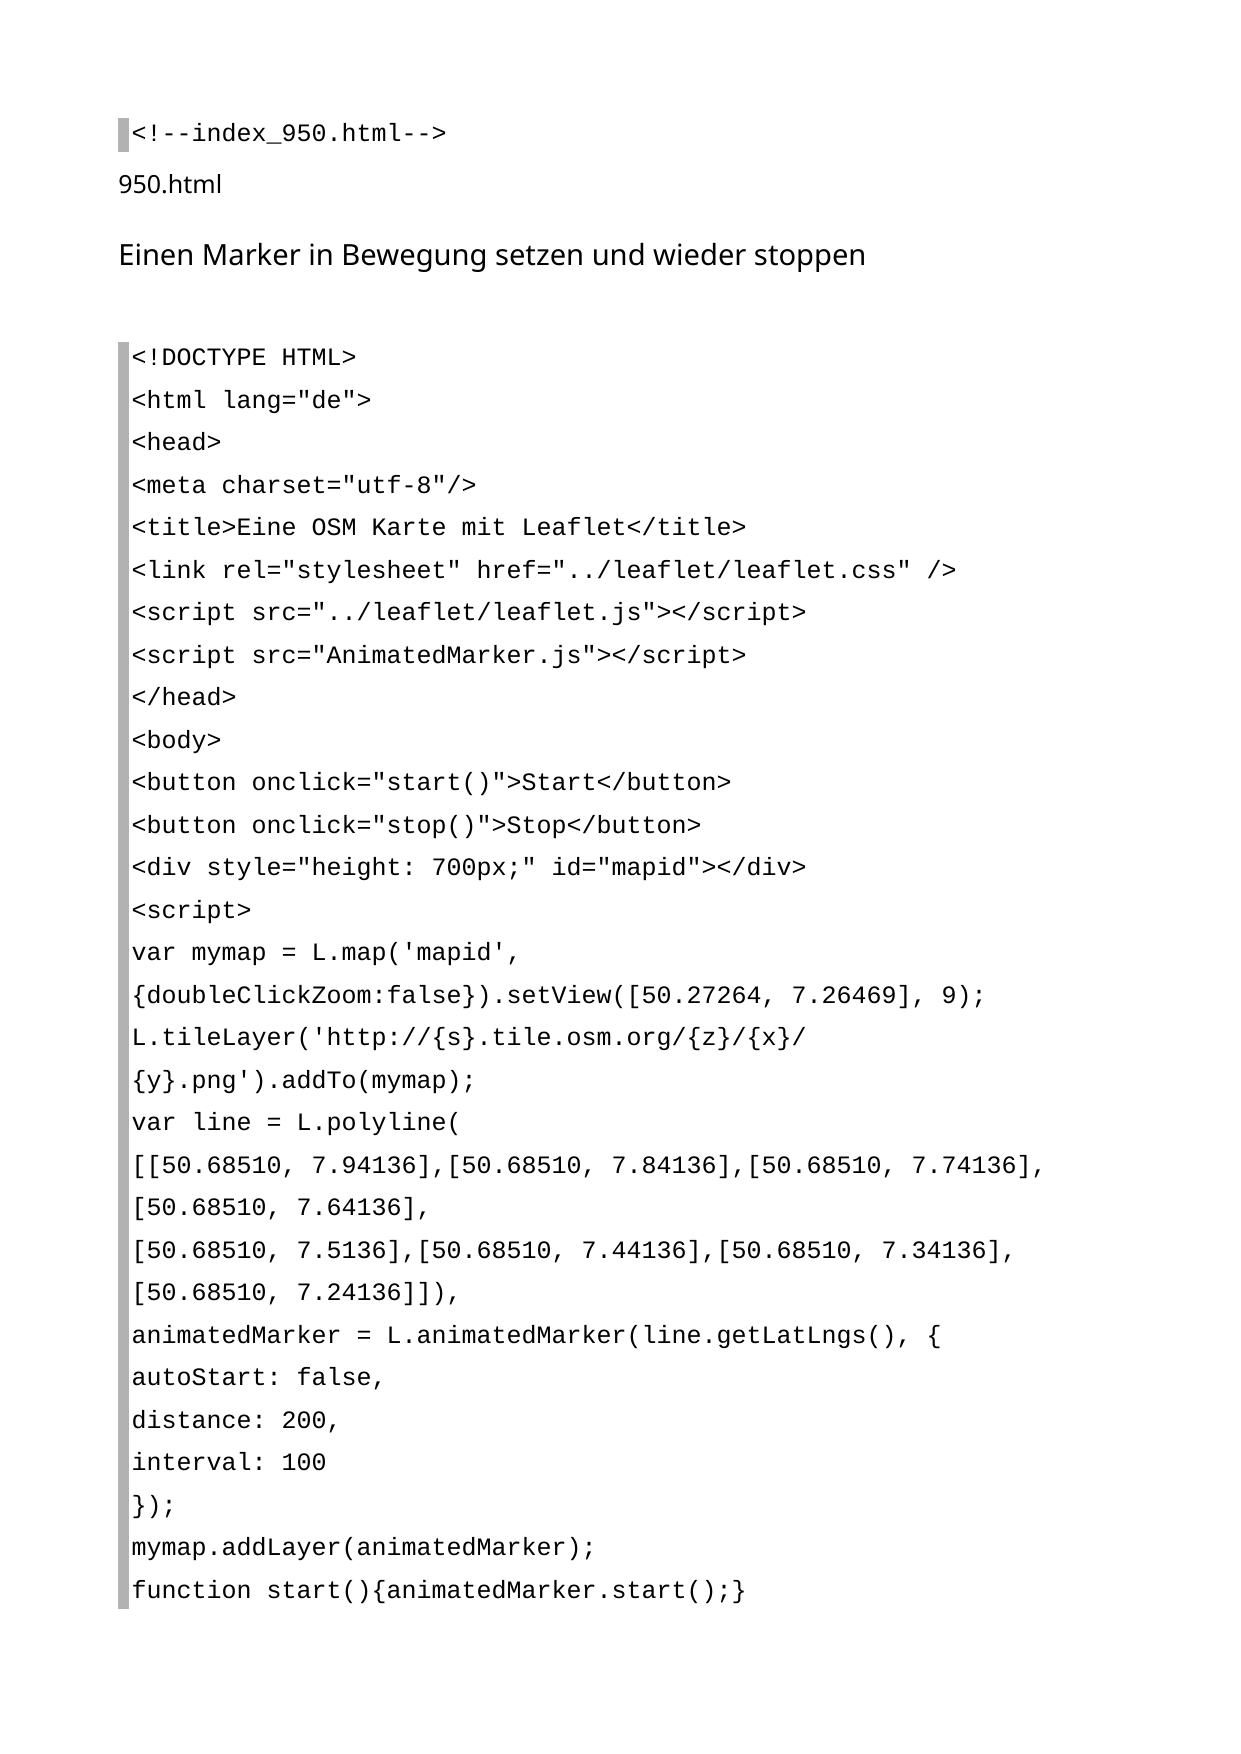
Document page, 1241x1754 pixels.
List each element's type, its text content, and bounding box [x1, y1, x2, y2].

text 950.html [118, 166, 1122, 201]
text [50.68510, 7.5136],[50.68510, 7.44136],[50.68510, 7.34136],[50.68510, 7.24136]]), [129, 1234, 1122, 1308]
subtitle Einen Marker in Bewegung setzen und wieder stoppen [118, 234, 1122, 274]
text <head> [129, 427, 1122, 458]
text <script src="../leaflet/leaflet.js"></script> [129, 597, 1122, 628]
text <body> [129, 724, 1122, 756]
text interval: 100 [129, 1447, 1122, 1478]
text }); [129, 1489, 1122, 1521]
text <meta charset="utf-8"/> [129, 469, 1122, 501]
text <button onclick="start()">Start</button> [129, 767, 1122, 798]
text <script> [129, 894, 1122, 926]
text <script src="AnimatedMarker.js"></script> [129, 639, 1122, 671]
text <!DOCTYPE HTML> [129, 342, 1122, 373]
text animatedMarker = L.animatedMarker(line.getLatLngs(), { [129, 1319, 1122, 1351]
text var line = L.polyline( [129, 1107, 1122, 1138]
text mymap.addLayer(animatedMarker); [129, 1532, 1122, 1563]
text <title>Eine OSM Karte mit Leaflet</title> [129, 512, 1122, 543]
text distance: 200, [129, 1404, 1122, 1436]
text L.tileLayer('http://{s}.tile.osm.org/{z}/{x}/{y}.png').addTo(mymap); [129, 1022, 1122, 1096]
text <button onclick="stop()">Stop</button> [129, 809, 1122, 841]
text <link rel="stylesheet" href="../leaflet/leaflet.css" /> [129, 554, 1122, 586]
text <html lang="de"> [129, 384, 1122, 416]
text <!--index_950.html--> [129, 118, 1122, 152]
text [[50.68510, 7.94136],[50.68510, 7.84136],[50.68510, 7.74136],[50.68510, 7.64136], [129, 1149, 1122, 1223]
text <div style="height: 700px;" id="mapid"></div> [129, 852, 1122, 883]
text </head> [129, 682, 1122, 713]
text autoStart: false, [129, 1362, 1122, 1393]
text var mymap = L.map('mapid', {doubleClickZoom:false}).setView([50.27264, 7.26469], 9); [129, 937, 1122, 1011]
text function start(){animatedMarker.start();} [129, 1574, 1122, 1609]
